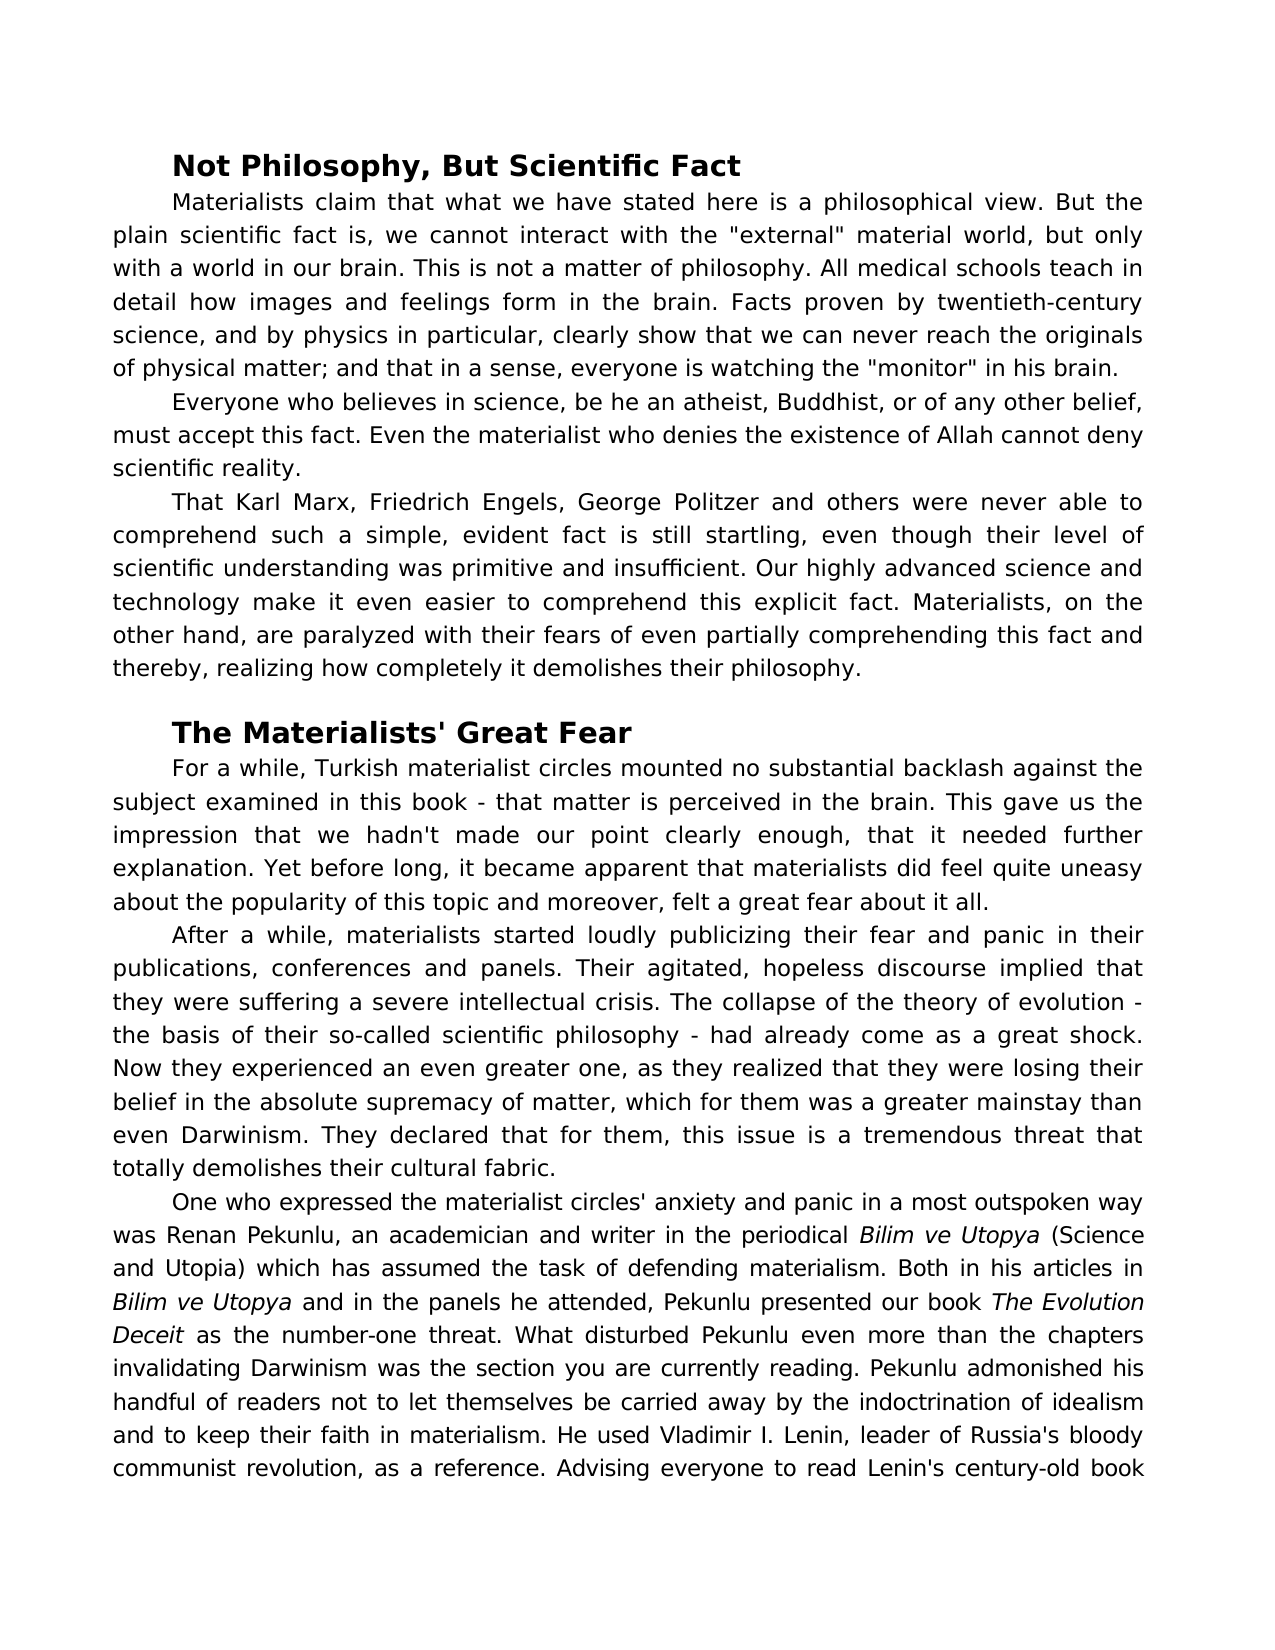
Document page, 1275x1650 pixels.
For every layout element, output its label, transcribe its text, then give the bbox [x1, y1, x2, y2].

text After a while, materialists started loudly publicizing their fear and panic in their publications, conferences and panels. Their agitated, hopeless discourse implied that they were suffering a severe intellectual crisis. The collapse of the theory of evolution - the basis of their so-called scientific philosophy - had already come as a great shock. Now they experienced an even greater one, as they realized that they were losing their belief in the absolute supremacy of matter, which for them was a greater mainstay than even Darwinism. They declared that for them, this issue is a tremendous threat that totally demolishes their cultural fabric. [112, 917, 1145, 1183]
text Everyone who believes in science, be he an atheist, Buddhist, or of any other belief, must accept this fact. Even the materialist who denies the existence of Allah cannot deny scientific reality. [112, 383, 1145, 483]
text For a while, Turkish materialist circles mounted no substantial backlash against the subject examined in this book - that matter is perceived in the brain. This gave us the impression that we hadn't made our point clearly enough, that it needed further explanation. Yet before long, it became apparent that materialists did feel quite uneasy about the popularity of this topic and moreover, felt a great fear about it all. [112, 750, 1145, 917]
text Materialists claim that what we have stated here is a philosophical view. But the plain scientific fact is, we cannot interact with the "external" material world, but only with a world in our brain. This is not a matter of philosophy. All medical schools teach in detail how images and feelings form in the brain. Facts proven by twentieth-century science, and by physics in particular, clearly show that we can never reach the originals of physical matter; and that in a sense, everyone is watching the "monitor" in his brain. [112, 183, 1145, 383]
text The Materialists' Great Fear [112, 717, 1145, 750]
text One who expressed the materialist circles' anxiety and panic in a most outspoken way was Renan Pekunlu, an academician and writer in the periodical Bilim ve Utopya (Science and Utopia) which has assumed the task of defending materialism. Both in his articles in Bilim ve Utopya and in the panels he attended, Pekunlu presented our book The Evolution Deceit as the number-one threat. What disturbed Pekunlu even more than the chapters invalidating Darwinism was the section you are currently reading. Pekunlu admonished his handful of readers not to let themselves be carried away by the indoctrination of idealism and to keep their faith in materialism. He used Vladimir I. Lenin, leader of Russia's bloody communist revolution, as a reference. Advising everyone to read Lenin's century-old book [112, 1183, 1145, 1483]
text That Karl Marx, Friedrich Engels, George Politzer and others were never able to comprehend such a simple, evident fact is still startling, even though their level of scientific understanding was primitive and insufficient. Our highly advanced science and technology make it even easier to comprehend this explicit fact. Materialists, on the other hand, are paralyzed with their fears of even partially comprehending this fact and thereby, realizing how completely it demolishes their philosophy. [112, 483, 1145, 683]
text Not Philosophy, But Scientific Fact [112, 150, 1145, 183]
